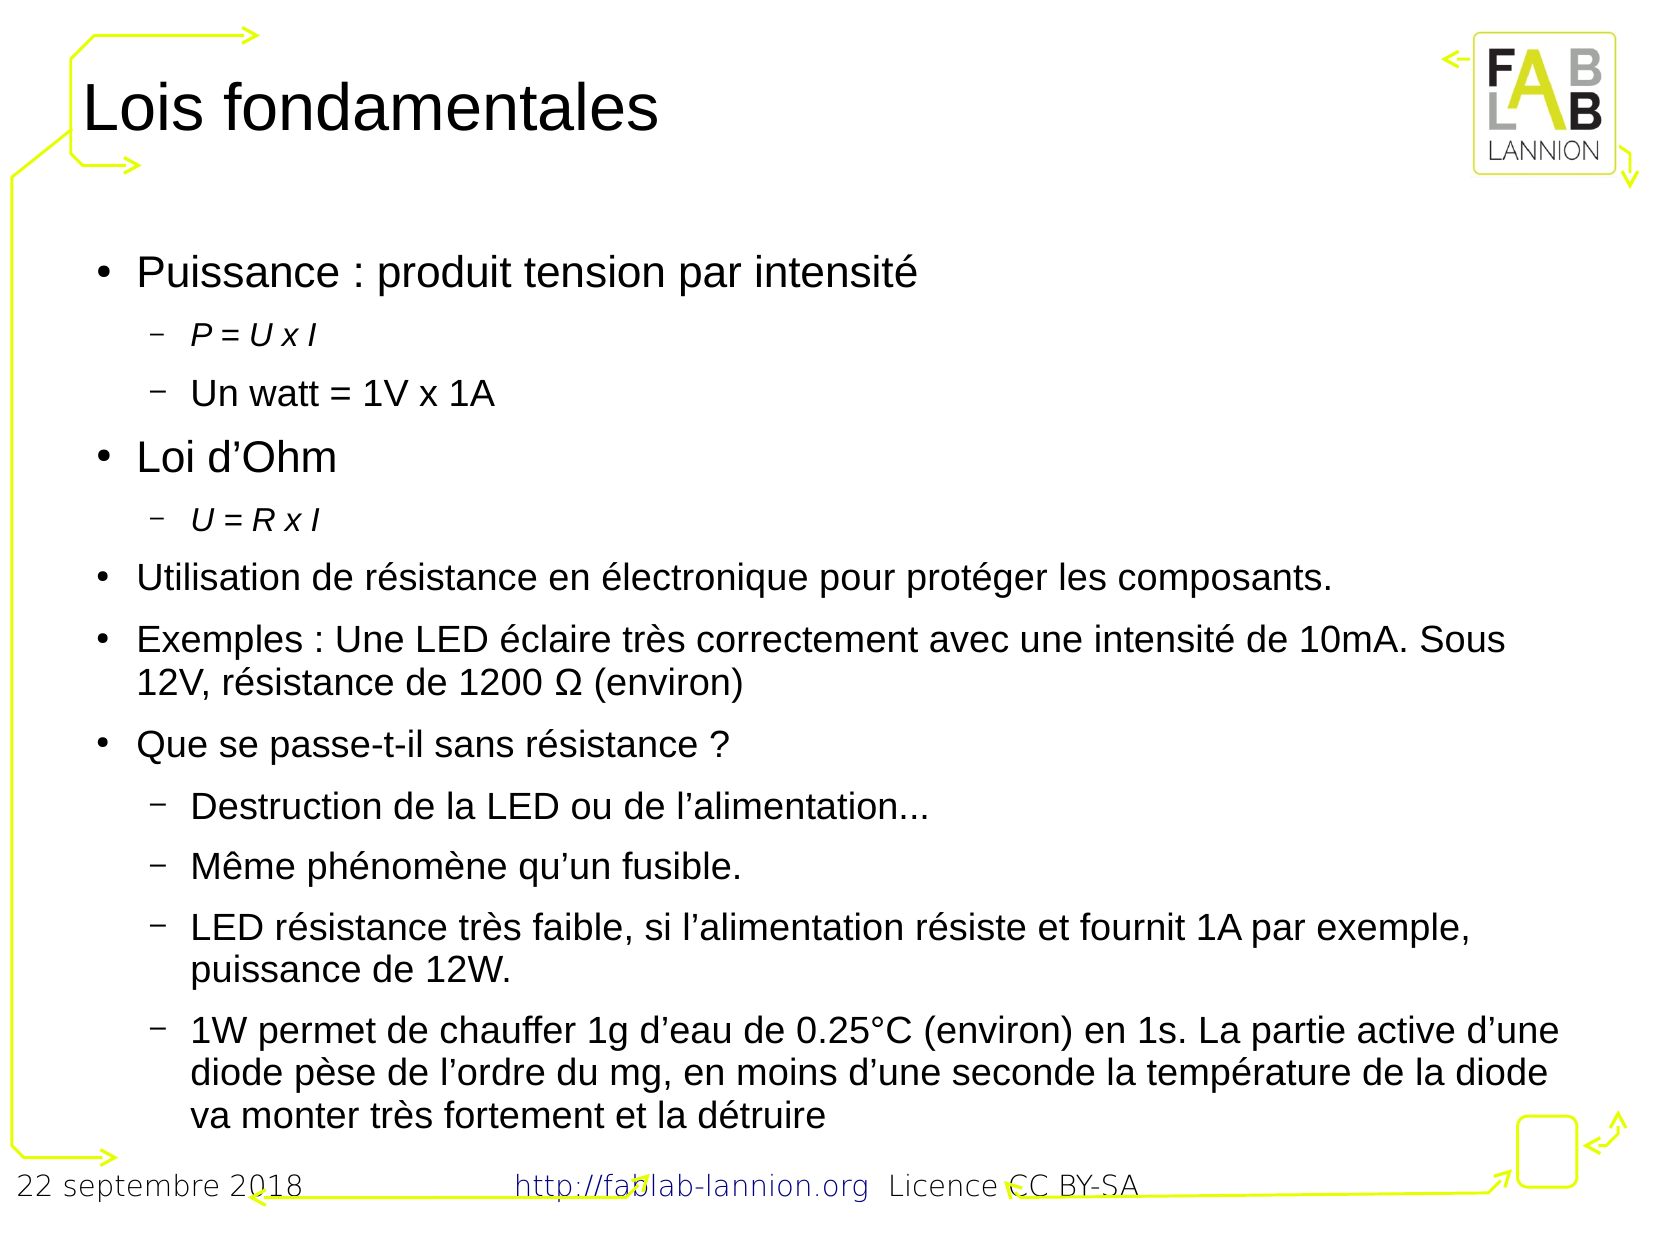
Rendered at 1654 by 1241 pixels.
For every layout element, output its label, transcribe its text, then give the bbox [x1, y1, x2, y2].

list Puissance : produit tension par intensité P = U x I Un watt = 1V x 1A Loi d’Ohm U = R x I Utilisation de résistance en électronique pour protéger les composants. Exemples : Une LED éclaire très correctement avec une intensité de 10mA. Sous 12V, résistance de 1200 Ω (environ) Que se passe-t-il sans résistance ? Destruction de la LED ou de l’alimentation... Même phénomène qu’un fusible. LED résistance très faible, si l’alimentation résiste et fournit 1A par exemple, puissance de 12W. 1W permet de chauffer 1g d’eau de 0.25°C (environ) en 1s. La partie active d’une diode pèse de l’ordre du mg, en moins d’une seconde la température de la diode va monter très fortement et la détruire [82, 248, 1571, 1146]
title Lois fondamentales [82, 49, 1441, 166]
picture [1470, 29, 1619, 178]
